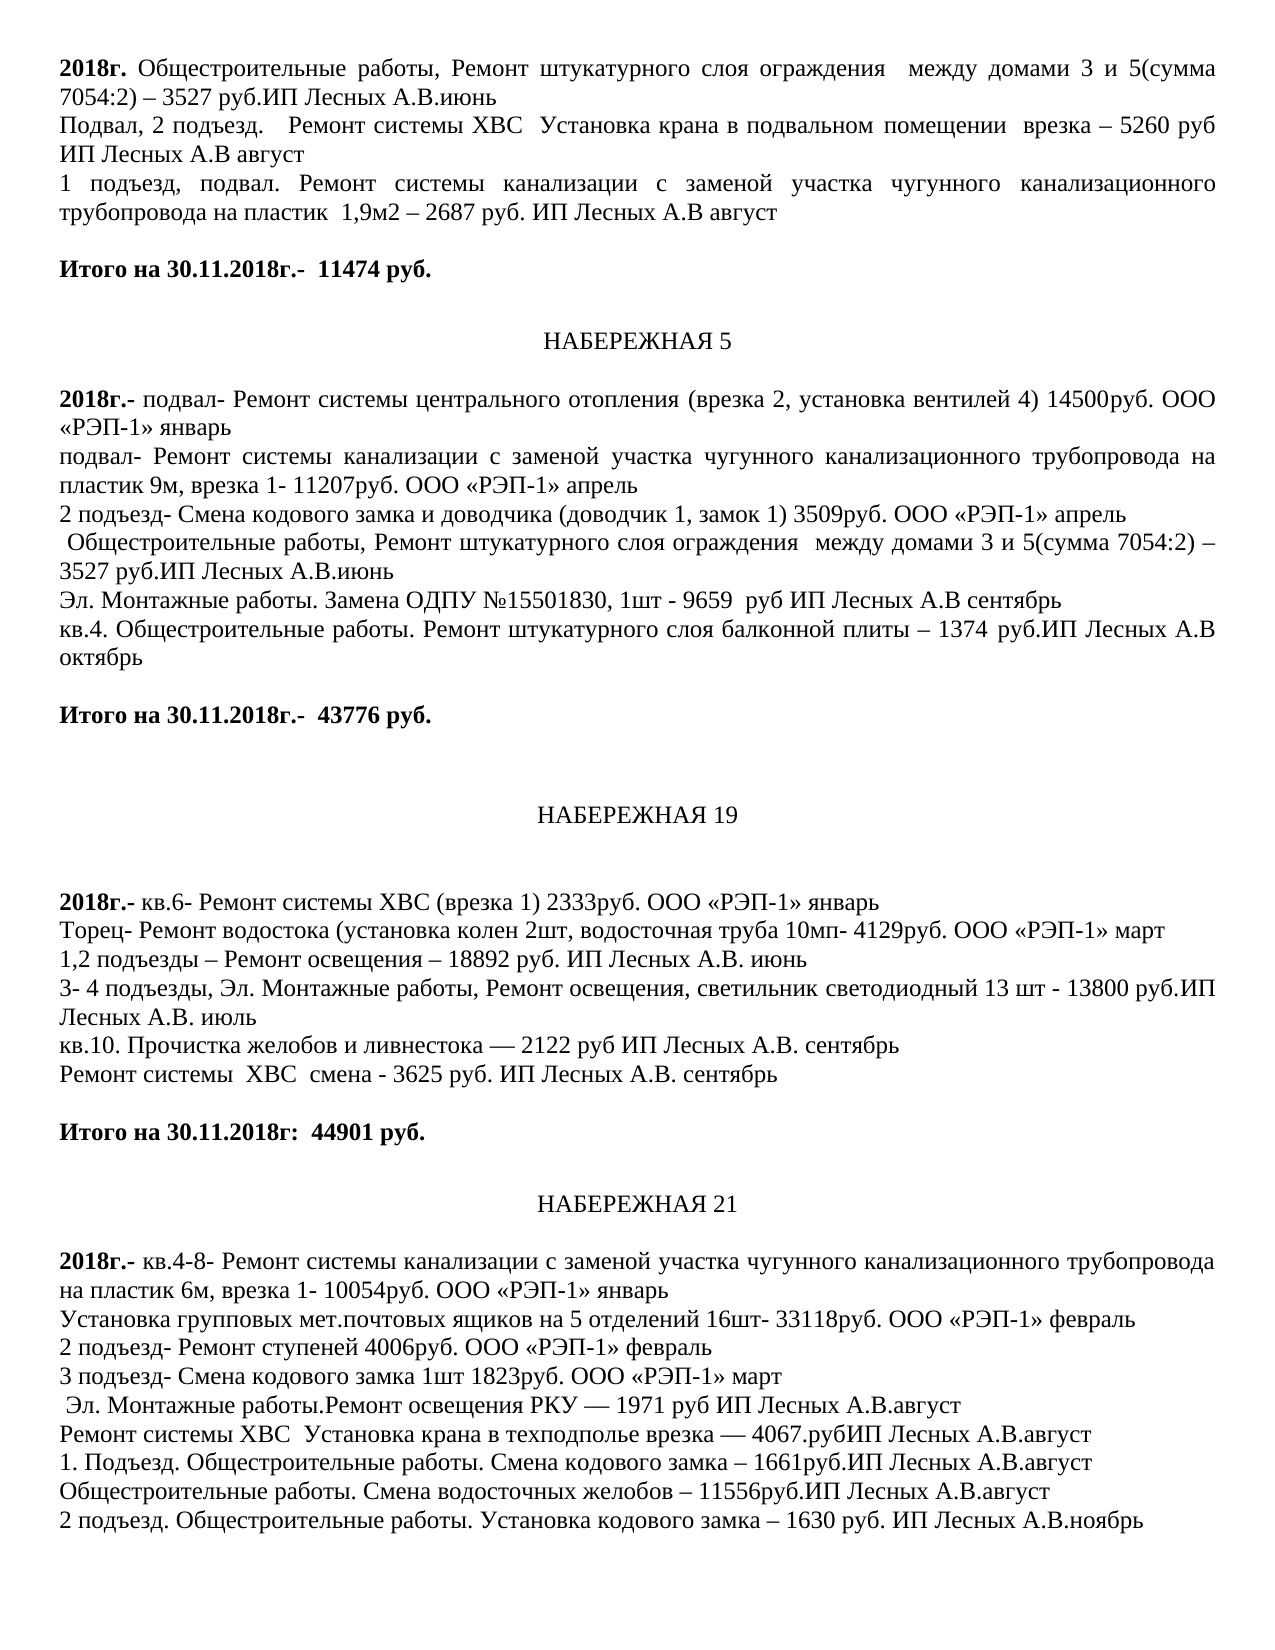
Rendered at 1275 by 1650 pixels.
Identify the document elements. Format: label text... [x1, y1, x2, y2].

text Итого на 30.11.2018г: 44901 руб. [59, 1117, 1216, 1146]
text Общестроительные работы, Ремонт штукатурного слоя ограждения между домами 3 и 5(сумма 7054:2) – 3527 руб.ИП Лесных А.В.июнь [59, 527, 1216, 585]
text Торец- Ремонт водостока (установка колен 2шт, водосточная труба 10мп- 4129руб. ООО «РЭП-1» март [59, 916, 1216, 944]
text 2018г.- кв.4-8- Ремонт системы канализации с заменой участка чугунного канализационного трубопровода на пластик 6м, врезка 1- 10054руб. ООО «РЭП-1» январь [59, 1246, 1216, 1304]
text 2 подъезд. Общестроительные работы. Установка кодового замка – 1630 руб. ИП Лесных А.В.ноябрь [59, 1505, 1216, 1534]
text 1. Подъезд. Общестроительные работы. Смена кодового замка – 1661руб.ИП Лесных А.В.август [59, 1447, 1216, 1476]
text 1,2 подъезды – Ремонт освещения – 18892 руб. ИП Лесных А.В. июнь [59, 944, 1216, 973]
text 3- 4 подъезды, Эл. Монтажные работы, Ремонт освещения, светильник светодиодный 13 шт - 13800 руб.ИП Лесных А.В. июль [59, 973, 1216, 1031]
text НАБЕРЕЖНАЯ 19 [59, 801, 1216, 829]
text 2018г.- кв.6- Ремонт системы ХВС (врезка 1) 2333руб. ООО «РЭП-1» январь [59, 887, 1216, 916]
text подвал- Ремонт системы канализации с заменой участка чугунного канализационного трубопровода на пластик 9м, врезка 1- 11207руб. ООО «РЭП-1» апрель [59, 441, 1216, 499]
text 2 подъезд- Смена кодового замка и доводчика (доводчик 1, замок 1) 3509руб. ООО «РЭП-1» апрель [59, 499, 1216, 527]
text кв.10. Прочистка желобов и ливнестока — 2122 руб ИП Лесных А.В. сентябрь [59, 1031, 1216, 1059]
text НАБЕРЕЖНАЯ 5 [59, 326, 1216, 355]
text Установка групповых мет.почтовых ящиков на 5 отделений 16шт- 33118руб. ООО «РЭП-1» февраль [59, 1304, 1216, 1332]
text 2018г. Общестроительные работы, Ремонт штукатурного слоя ограждения между домами 3 и 5(сумма 7054:2) – 3527 руб.ИП Лесных А.В.июнь [59, 53, 1216, 111]
text Итого на 30.11.2018г.- 11474 руб. [59, 254, 1216, 283]
text Итого на 30.11.2018г.- 43776 руб. [59, 700, 1216, 729]
subtitle НАБЕРЕЖНАЯ 21 [59, 1189, 1216, 1217]
text Эл. Монтажные работы. Замена ОДПУ №15501830, 1шт - 9659 руб ИП Лесных А.В сентябрь [59, 585, 1216, 614]
text Ремонт системы ХВС Установка крана в техподполье врезка — 4067.рубИП Лесных А.В.август [59, 1419, 1216, 1447]
text 2018г.- подвал- Ремонт системы центрального отопления (врезка 2, установка вентилей 4) 14500руб. ООО «РЭП-1» январь [59, 384, 1216, 441]
text кв.4. Общестроительные работы. Ремонт штукатурного слоя балконной плиты – 1374 руб.ИП Лесных А.В октябрь [59, 614, 1216, 671]
text Подвал, 2 подъезд. Ремонт системы ХВС Установка крана в подвальном помещении врезка – 5260 руб ИП Лесных А.В август [59, 111, 1216, 168]
text 3 подъезд- Смена кодового замка 1шт 1823руб. ООО «РЭП-1» март [59, 1361, 1216, 1390]
text 2 подъезд- Ремонт ступеней 4006руб. ООО «РЭП-1» февраль [59, 1332, 1216, 1361]
text Ремонт системы ХВС смена - 3625 руб. ИП Лесных А.В. сентябрь [59, 1059, 1216, 1088]
text Общестроительные работы. Смена водосточных желобов – 11556руб.ИП Лесных А.В.август [59, 1476, 1216, 1505]
text Эл. Монтажные работы.Ремонт освещения РКУ — 1971 руб ИП Лесных А.В.август [59, 1390, 1216, 1419]
text 1 подъезд, подвал. Ремонт системы канализации с заменой участка чугунного канализационного трубопровода на пластик 1,9м2 – 2687 руб. ИП Лесных А.В август [59, 168, 1216, 226]
